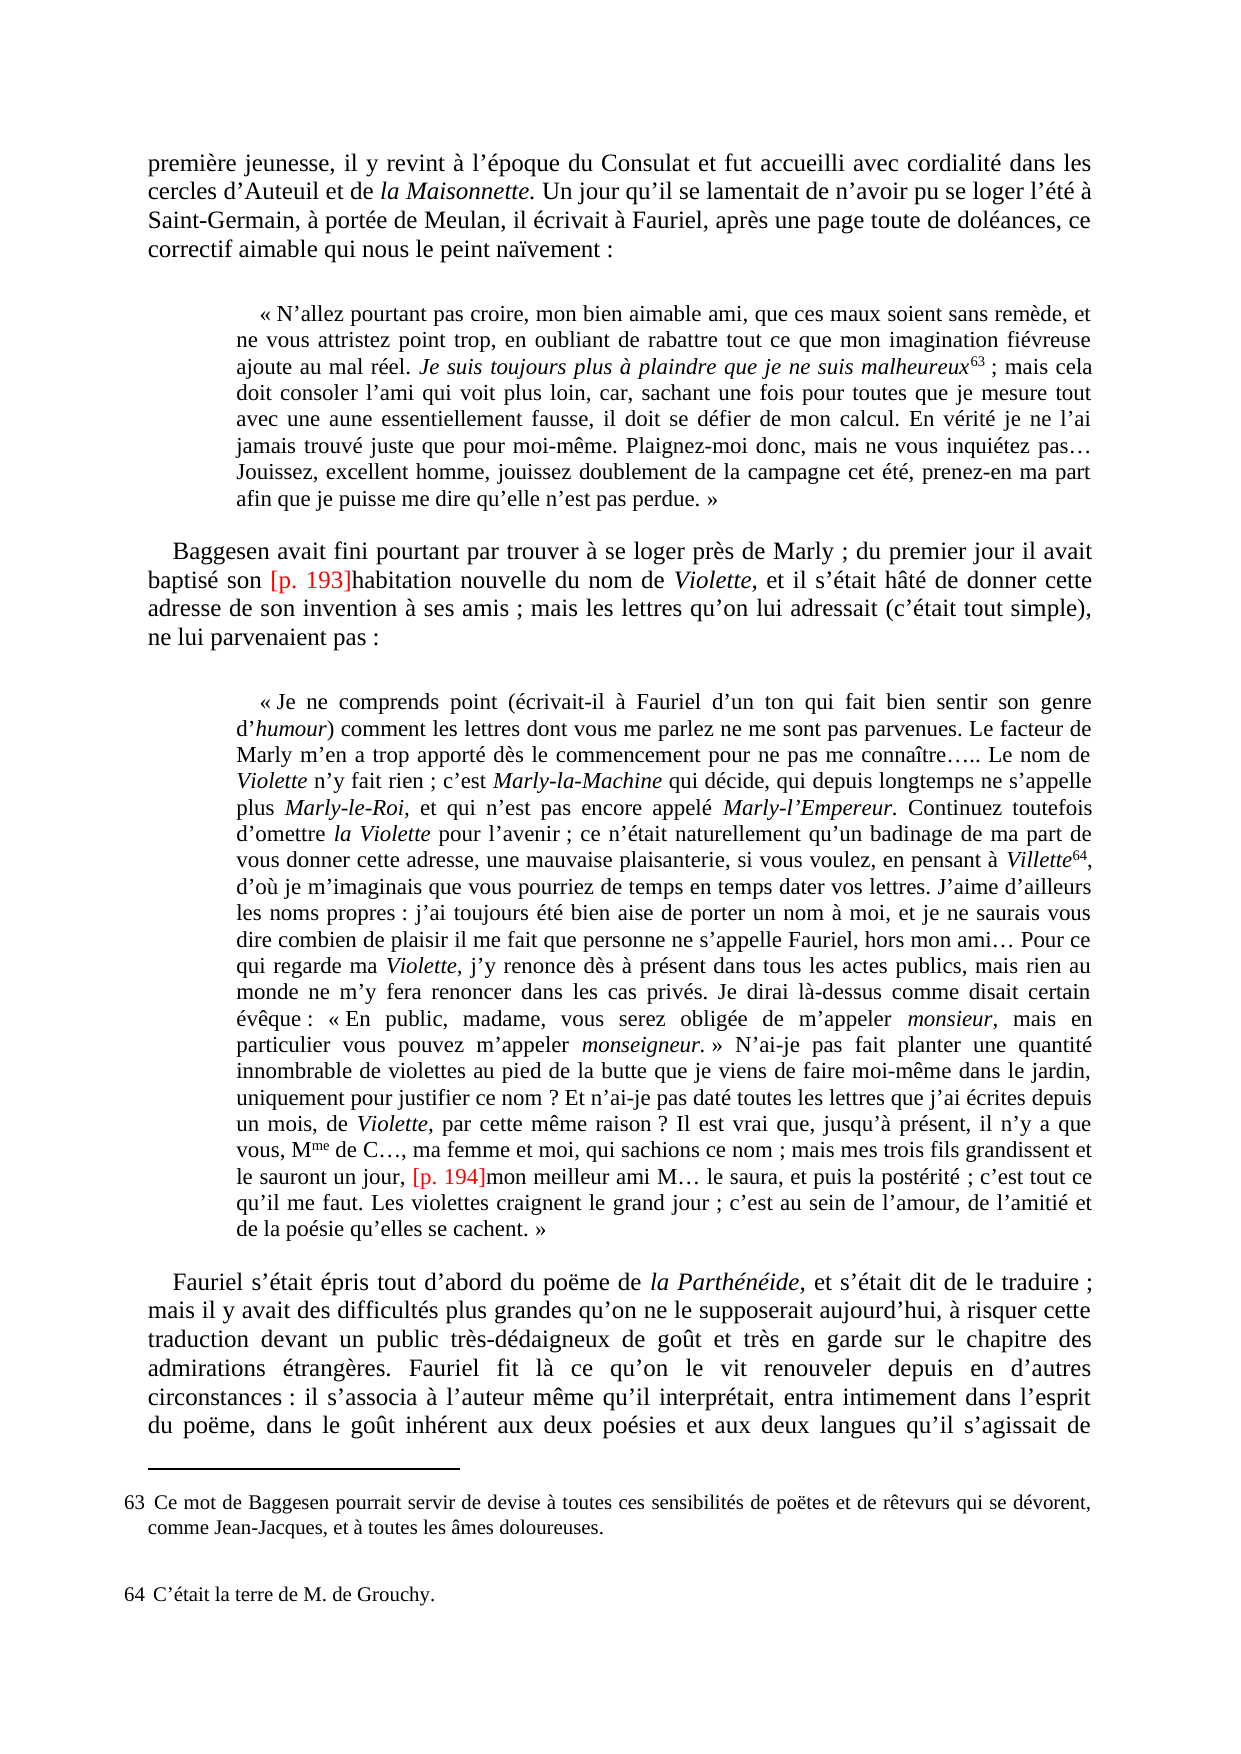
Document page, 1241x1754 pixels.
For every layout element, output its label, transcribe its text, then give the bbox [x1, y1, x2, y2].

text C’était la terre de M. de Grouchy. [124, 1581, 1093, 1606]
text « N’allez pourtant pas croire, mon bien aimable ami, que ces maux soient sans remède, et ne vous attristez point trop, en oubliant de rabattre tout ce que mon imagination fiévreuse ajoute au mal réel. Je suis toujours plus à plaindre que je ne suis malheureux ; mais cela doit consoler l’ami qui voit plus loin, car, sachant une fois pour toutes que je mesure tout avec une aune essentiellement fausse, il doit se défier de mon calcul. En vérité je ne l’ai jamais trouvé juste que pour moi-même. Plaignez-moi donc, mais ne vous inquiétez pas… Jouissez, excellent homme, jouissez doublement de la campagne cet été, prenez-en ma part afin que je puisse me dire qu’elle n’est pas perdue. » [236, 300, 1093, 511]
text Ce mot de Baggesen pourrait servir de devise à toutes ces sensibilités de poëtes et de rêtevurs qui se dévorent, comme Jean-Jacques, et à toutes les âmes doloureuses. [124, 1490, 1093, 1540]
text « Je ne comprends point (écrivait-il à Fauriel d’un ton qui fait bien sentir son genre d’humour) comment les lettres dont vous me parlez ne me sont pas parvenues. Le facteur de Marly m’en a trop apporté dès le commencement pour ne pas me connaître….. Le nom de Violette n’y fait rien ; c’est Marly-la-Machine qui décide, qui depuis longtemps ne s’appelle plus Marly-le-Roi, et qui n’est pas encore appelé Marly-l’Empereur. Continuez toutefois d’omettre la Violette pour l’avenir ; ce n’était naturellement qu’un badinage de ma part de vous donner cette adresse, une mauvaise plaisanterie, si vous voulez, en pensant à Villette, d’où je m’imaginais que vous pourriez de temps en temps dater vos lettres. J’aime d’ailleurs les noms propres : j’ai toujours été bien aise de porter un nom à moi, et je ne saurais vous dire combien de plaisir il me fait que personne ne s’appelle Fauriel, hors mon ami… Pour ce qui regarde ma Violette, j’y renonce dès à présent dans tous les actes publics, mais rien au monde ne m’y fera renoncer dans les cas privés. Je dirai là-dessus comme disait certain évêque : « En public, madame, vous serez obligée de m’appeler monsieur, mais en particulier vous pouvez m’appeler monseigneur. » N’ai-je pas fait planter une quantité innombrable de violettes au pied de la butte que je viens de faire moi-même dans le jardin, uniquement pour justifier ce nom ? Et n’ai-je pas daté toutes les lettres que j’ai écrites depuis un mois, de Violette, par cette même raison ? Il est vrai que, jusqu’à présent, il n’y a que vous, Mme de C…, ma femme et moi, qui sachions ce nom ; mais mes trois fils grandissent et le sauront un jour, [p. 194]mon meilleur ami M… le saura, et puis la postérité ; c’est tout ce qu’il me faut. Les violettes craignent le grand jour ; c’est au sein de l’amour, de l’amitié et de la poésie qu’elles se cachent. » [236, 688, 1093, 1242]
text première jeunesse, il y revint à l’époque du Consulat et fut accueilli avec cordialité dans les cercles d’Auteuil et de la Maisonnette. Un jour qu’il se lamentait de n’avoir pu se loger l’été à Saint-Germain, à portée de Meulan, il écrivait à Fauriel, après une page toute de doléances, ce correctif aimable qui nous le peint naïvement : [148, 148, 1093, 263]
text Baggesen avait fini pourtant par trouver à se loger près de Marly ; du premier jour il avait baptisé son [p. 193]habitation nouvelle du nom de Violette, et il s’était hâté de donner cette adresse de son invention à ses amis ; mais les lettres qu’on lui adressait (c’était tout simple), ne lui parvenaient pas : [148, 536, 1093, 651]
text Fauriel s’était épris tout d’abord du poëme de la Parthénéide, et s’était dit de le traduire ; mais il y avait des difficultés plus grandes qu’on ne le supposerait aujourd’hui, à risquer cette traduction devant un public très-dédaigneux de goût et très en garde sur le chapitre des admirations étrangères. Fauriel fit là ce qu’on le vit renouveler depuis en d’autres circonstances : il s’associa à l’auteur même qu’il interprétait, entra intimement dans l’esprit du poëme, dans le goût inhérent aux deux poésies et aux deux langues qu’il s’agissait de [148, 1267, 1093, 1439]
